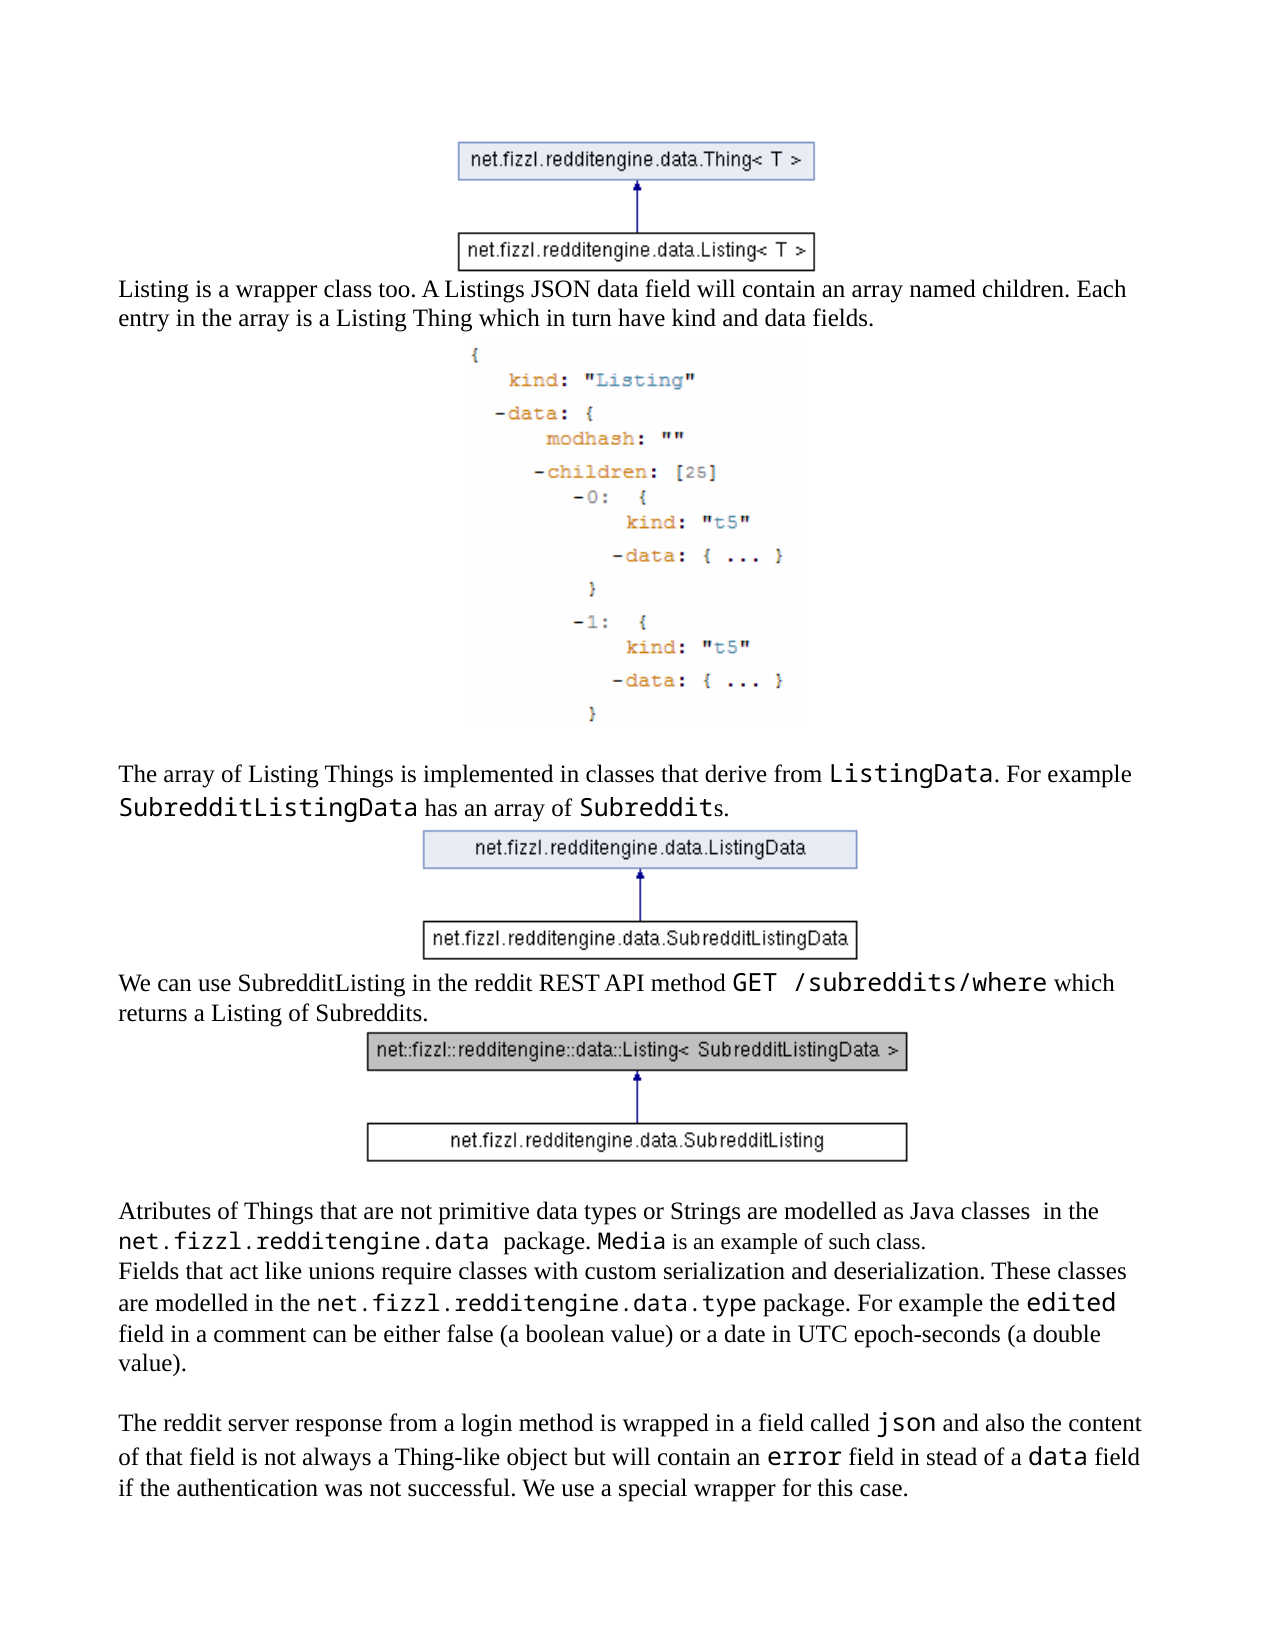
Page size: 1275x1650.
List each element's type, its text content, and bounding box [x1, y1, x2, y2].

text Atributes of Things that are not primitive data types or Strings are modelled as Java classes in the net.fizzl.redditengine.data package. Media is an example of such class. [118, 1196, 1157, 1256]
text The array of Listing Things is implemented in classes that derive from ListingData. For example SubredditListingData has an array of Subreddits. [118, 755, 1157, 823]
text Fields that act like unions require classes with custom serialization and deserialization. These classes are modelled in the net.fizzl.redditengine.data.type package. For example the edited field in a comment can be either false (a boolean value) or a date in UTC epoch-seconds (a double value). [118, 1256, 1157, 1377]
text Listing is a wrapper class too. A Listings JSON data field will contain an array named children. Each entry in the array is a Listing Thing which in turn have kind and data fields. [118, 118, 1157, 332]
text The reddit server response from a login method is wrapped in a field called json and also the content of that field is not always a Thing-like object but will contain an error field in stead of a data field if the authentication was not successful. We use a special wrapper for this case. [118, 1405, 1157, 1502]
text We can use SubredditListing in the reddit REST API method GET /subreddits/where which returns a Listing of Subreddits. [118, 823, 1157, 1027]
